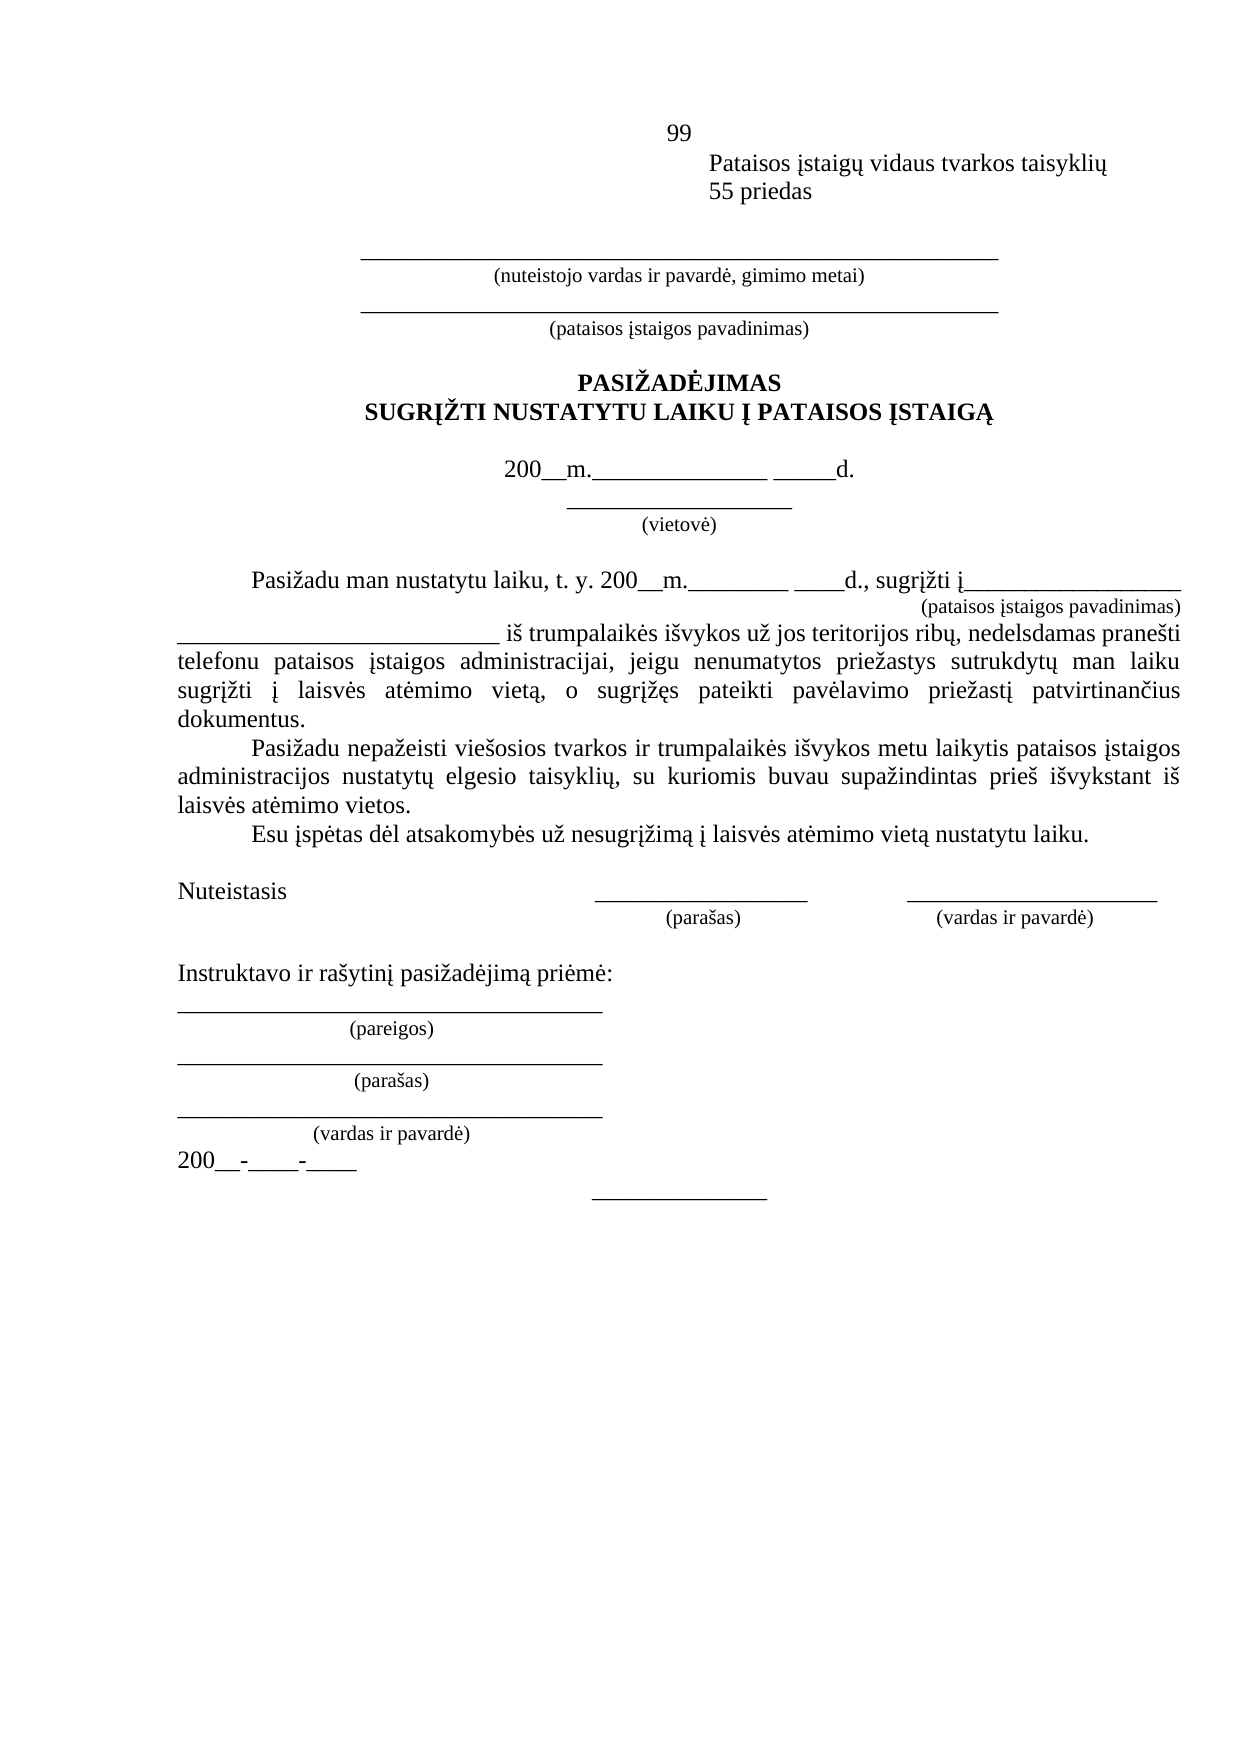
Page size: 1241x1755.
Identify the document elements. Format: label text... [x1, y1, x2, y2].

text __________________________________ [177, 1092, 1181, 1121]
text PASIŽADĖJIMAS [177, 368, 1181, 397]
text __________________ [177, 483, 1181, 512]
text (vardas ir pavardė) [177, 1121, 1181, 1145]
text __________________________________ [177, 987, 1181, 1015]
text Esu įspėtas dėl atsakomybės už nesugrįžimą į laisvės atėmimo vietą nustatytu laiku. [177, 819, 1181, 848]
text (nuteistojo vardas ir pavardė, gimimo metai) [177, 263, 1181, 287]
text (pataisos įstaigos pavadinimas) [177, 315, 1181, 339]
text 200__m.______________ _____d. [177, 454, 1181, 483]
text (parašas) (vardas ir pavardė) [177, 905, 1181, 929]
text __________________________________ [177, 1039, 1181, 1068]
text ___________________________________________________ [177, 287, 1181, 315]
text Pataisos įstaigų vidaus tvarkos taisyklių [709, 148, 1181, 176]
text 55 priedas [177, 176, 1181, 205]
text ______________ [177, 1174, 1181, 1203]
text (pareigos) [177, 1015, 1181, 1039]
text (pataisos įstaigos pavadinimas) [177, 593, 1181, 618]
text (parašas) [177, 1068, 1181, 1092]
text Nuteistasis _________________ ____________________ [177, 876, 1181, 905]
text 200__-____-____ [177, 1145, 1181, 1174]
text iš trumpalaikės išvykos už jos teritorijos ribų, nedelsdamas pranešti [177, 618, 1181, 646]
text telefonu pataisos įstaigos administracijai, jeigu nenumatytos priežastys sutrukdytų man laiku sugrįžti į laisvės atėmimo vietą, o sugrįžęs pateikti pavėlavimo priežastį patvirtinančius dokumentus. [177, 646, 1181, 733]
text ___________________________________________________ [177, 234, 1181, 263]
text Pasižadu man nustatytu laiku, t. y. 200__m.________ ____d., sugrįžti į [177, 565, 1181, 593]
text Instruktavo ir rašytinį pasižadėjimą priėmė: [177, 958, 1181, 987]
text Pasižadu nepažeisti viešosios tvarkos ir trumpalaikės išvykos metu laikytis pataisos įstaigos administracijos nustatytų elgesio taisyklių, su kuriomis buvau supažindintas prieš išvykstant iš laisvės atėmimo vietos. [177, 733, 1181, 819]
text (vietovė) [177, 512, 1181, 536]
text SUGRĮŽTI NUSTATYTU LAIKU Į PATAISOS ĮSTAIGĄ [177, 397, 1181, 426]
